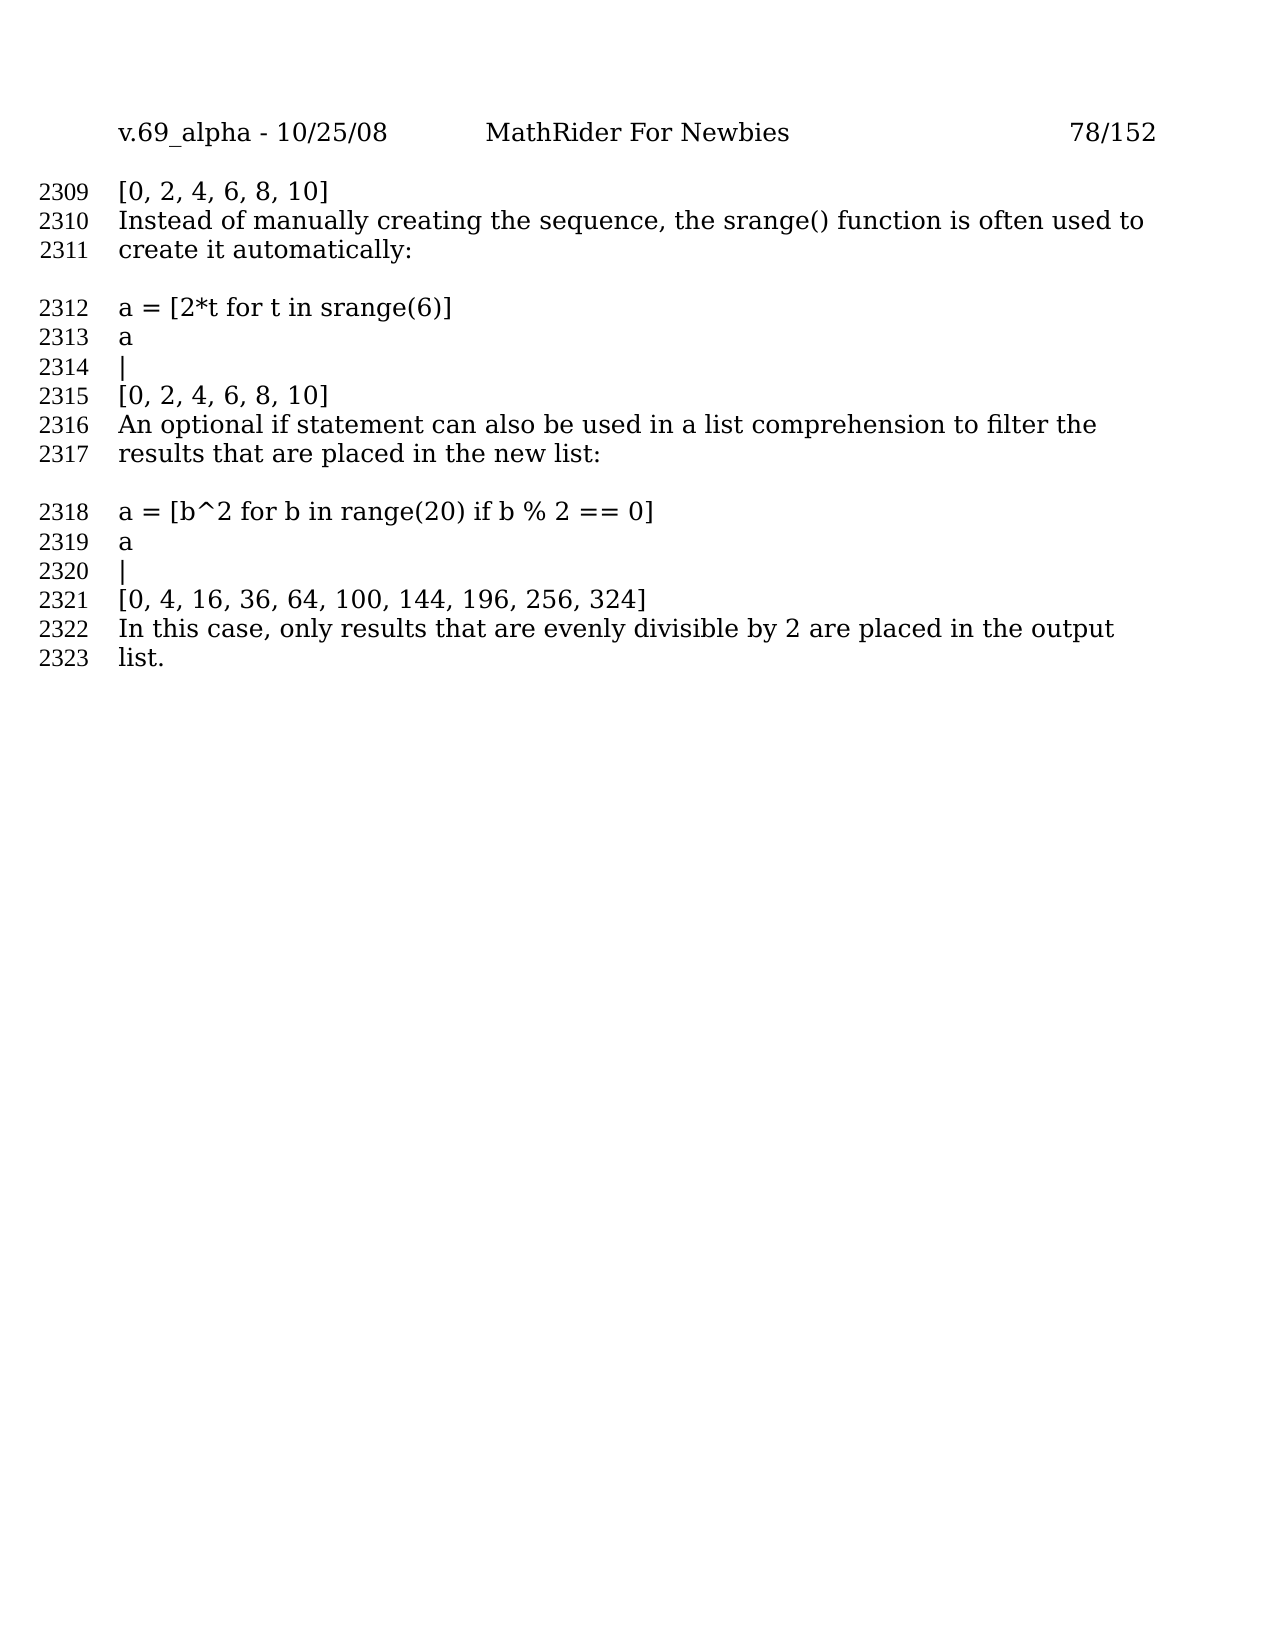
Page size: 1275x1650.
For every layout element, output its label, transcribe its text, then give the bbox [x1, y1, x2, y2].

text Instead of manually creating the sequence, the srange() function is often used to create it automatically: [118, 206, 1157, 264]
text | [118, 352, 1157, 381]
text [0, 2, 4, 6, 8, 10] [118, 381, 1157, 410]
text a = [2*t for t in srange(6)] [118, 293, 1157, 323]
text [0, 2, 4, 6, 8, 10] [118, 177, 1157, 206]
text a [118, 527, 1157, 556]
text An optional if statement can also be used in a list comprehension to filter the results that are placed in the new list: [118, 410, 1157, 468]
text | [118, 556, 1157, 585]
text a [118, 323, 1157, 352]
text a = [b^2 for b in range(20) if b % 2 == 0] [118, 498, 1157, 527]
text In this case, only results that are evenly divisible by 2 are placed in the output list. [118, 614, 1157, 673]
text [0, 4, 16, 36, 64, 100, 144, 196, 256, 324] [118, 585, 1157, 614]
